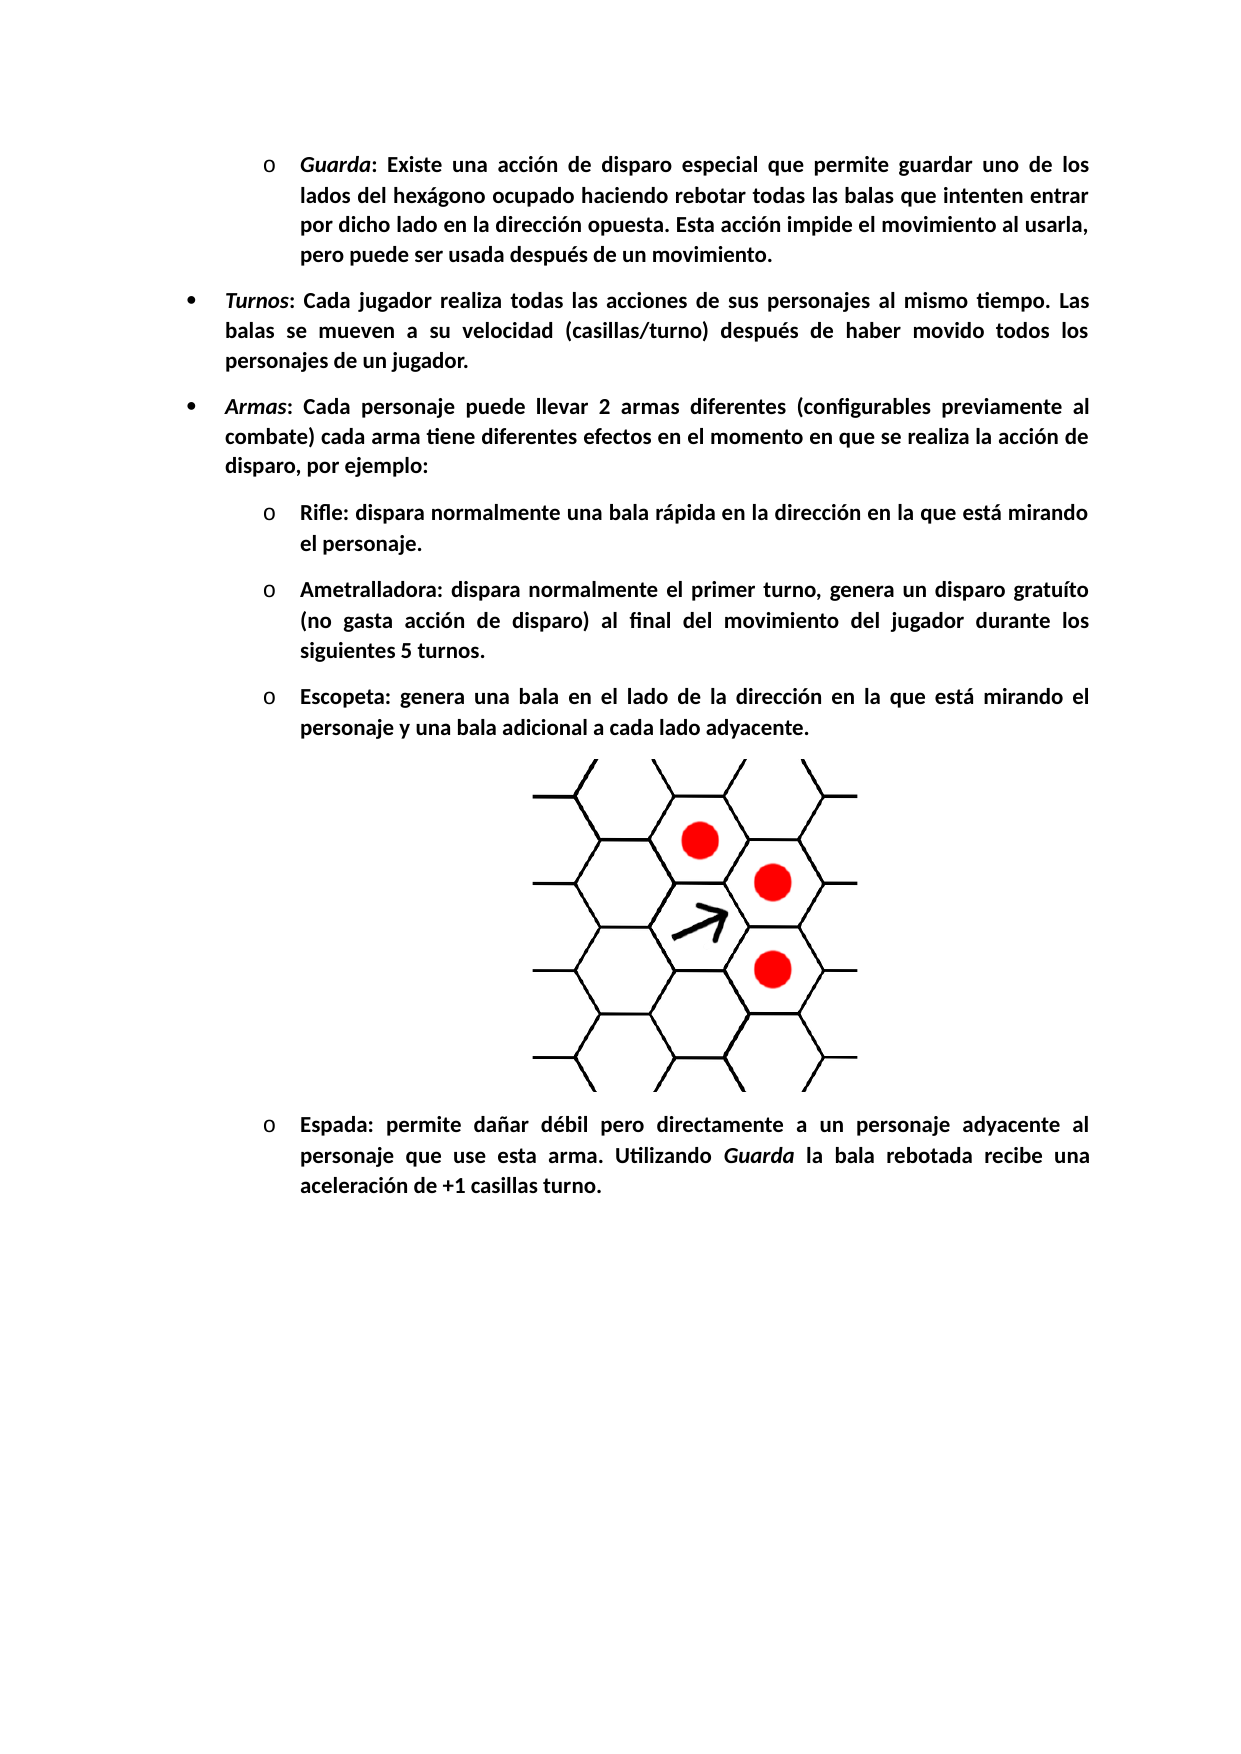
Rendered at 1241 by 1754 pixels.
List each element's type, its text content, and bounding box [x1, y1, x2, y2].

list Espada: permite dañar débil pero directamente a un personaje adyacente al personaje que use esta arma. Utilizando Guarda la bala rebotada recibe una aceleración de +1 casillas turno. [262, 1110, 1090, 1199]
list Ametralladora: dispara normalmente el primer turno, genera un disparo gratuíto (no gasta acción de disparo) al final del movimiento del jugador durante los siguientes 5 turnos. [262, 575, 1090, 664]
list Rifle: dispara normalmente una bala rápida en la dirección en la que está mirando el personaje. [262, 498, 1090, 557]
list Turnos: Cada jugador realiza todas las acciones de sus personajes al mismo tiempo. Las balas se mueven a su velocidad (casillas/turno) después de haber movido todos los personajes de un jugador. [187, 287, 1090, 374]
list Guarda: Existe una acción de disparo especial que permite guardar uno de los lados del hexágono ocupado haciendo rebotar todas las balas que intenten entrar por dicho lado en la dirección opuesta. Esta acción impide el movimiento al usarla, pero puede ser usada después de un movimiento. [262, 150, 1090, 268]
list Escopeta: genera una bala en el lado de la dirección en la que está mirando el personaje y una bala adicional a cada lado adyacente. [262, 682, 1090, 741]
list Armas: Cada personaje puede llevar 2 armas diferentes (configurables previamente al combate) cada arma tiene diferentes efectos en el momento en que se realiza la acción de disparo, por ejemplo: [187, 392, 1090, 480]
